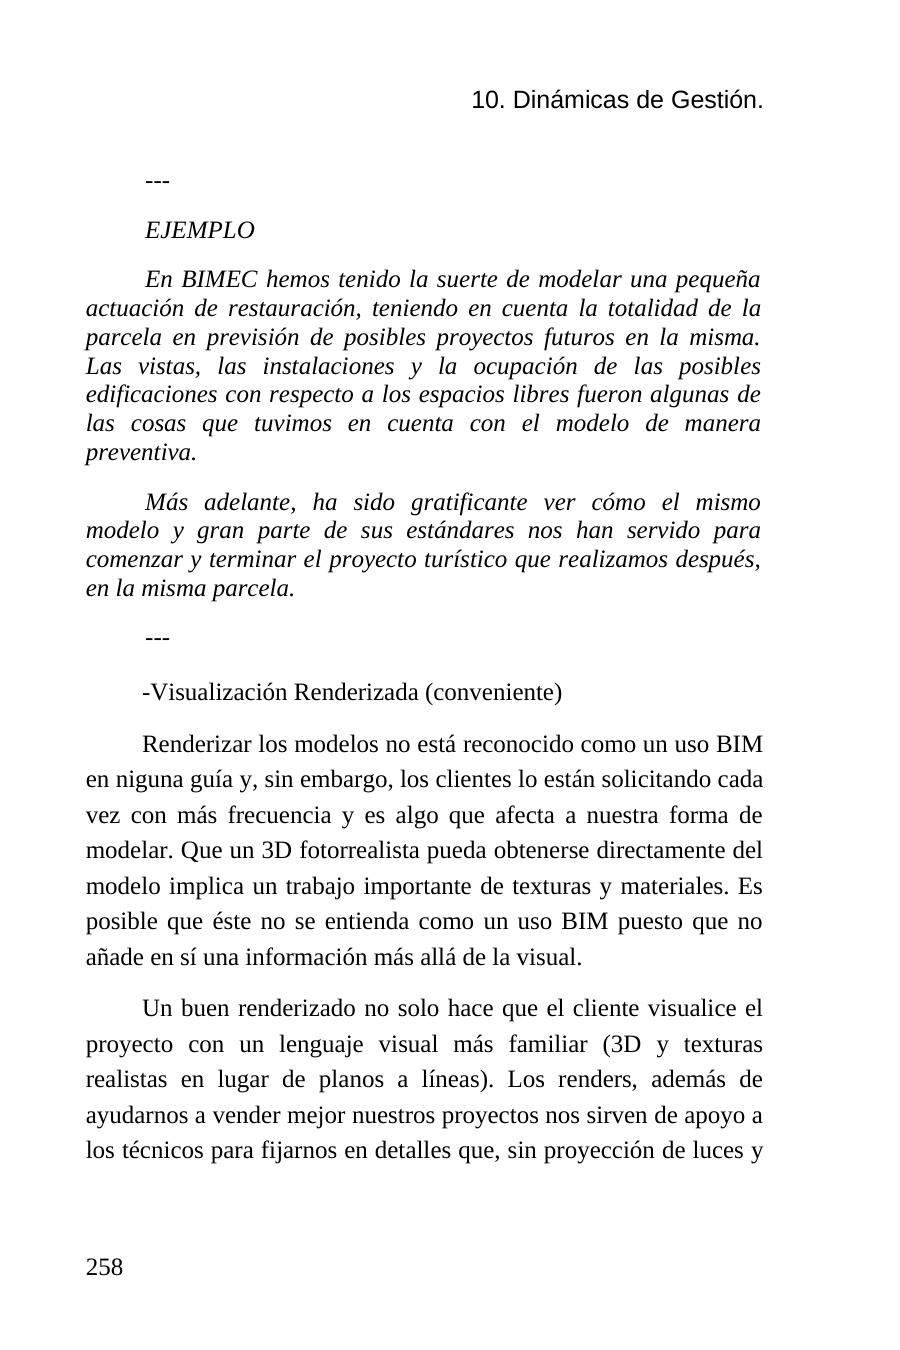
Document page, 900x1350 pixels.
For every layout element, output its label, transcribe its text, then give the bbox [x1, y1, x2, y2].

text Renderizar los modelos no está reconocido como un uso BIM en niguna guía y, sin embargo, los clientes lo están solicitando cada vez con más frecuencia y es algo que afecta a nuestra forma de modelar. Que un 3D fotorrealista pueda obtenerse directamente del modelo implica un trabajo importante de texturas y materiales. Es posible que éste no se entienda como un uso BIM puesto que no añade en sí una información más allá de la visual. [86, 724, 764, 972]
text En BIMEC hemos tenido la suerte de modelar una pequeña actuación de restauración, teniendo en cuenta la totalidad de la parcela en previsión de posibles proyectos futuros en la misma. Las vistas, las instalaciones y la ocupación de las posibles edificaciones con respecto a los espacios libres fueron algunas de las cosas que tuvimos en cuenta con el modelo de manera preventiva. [86, 264, 764, 466]
text -Visualización Renderizada (conveniente) [86, 672, 764, 707]
text Un buen renderizado no solo hace que el cliente visualice el proyecto con un lenguaje visual más familiar (3D y texturas realistas en lugar de planos a líneas). Los renders, además de ayudarnos a vender mejor nuestros proyectos nos sirven de apoyo a los técnicos para fijarnos en detalles que, sin proyección de luces y [86, 988, 764, 1166]
text EJEMPLO [86, 215, 764, 244]
text Más adelante, ha sido gratificante ver cómo el mismo modelo y gran parte de sus estándares nos han servido para comenzar y terminar el proyecto turístico que realizamos después, en la misma parcela. [86, 487, 764, 602]
text --- [86, 165, 764, 194]
text --- [86, 622, 764, 651]
